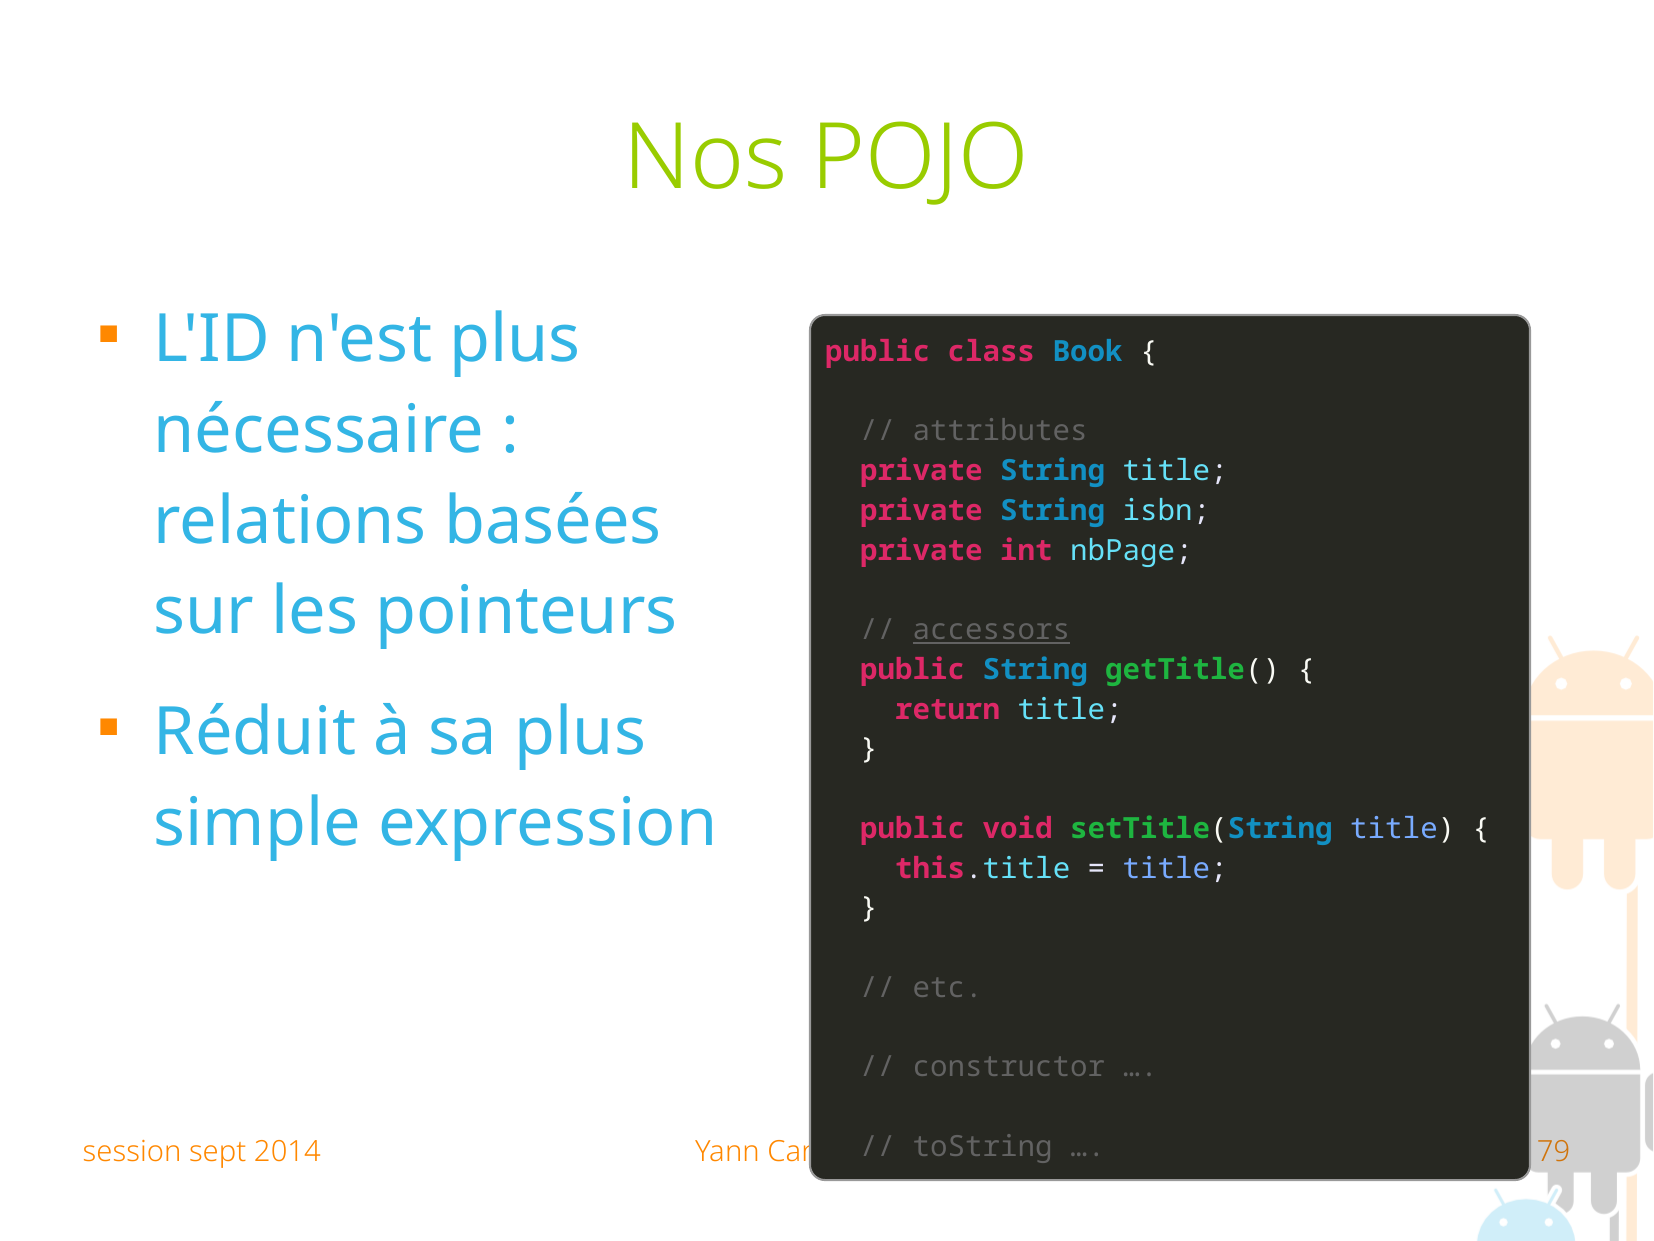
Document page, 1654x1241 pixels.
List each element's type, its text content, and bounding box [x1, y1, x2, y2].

title Nos POJO [82, 49, 1571, 257]
picture [240, 423, 1654, 1241]
list L'ID n'est plus nécessaire : relations basées sur les pointeurs Réduit à sa plus simple expression [82, 290, 781, 1126]
text_box public class Book { // attributes private String title; private String isbn; private int nbPage; // accessors public String getTitle() { return title; } public void setTitle(String title) { this.title = title; } // etc. // constructor …. // toString …. [810, 315, 1531, 1065]
